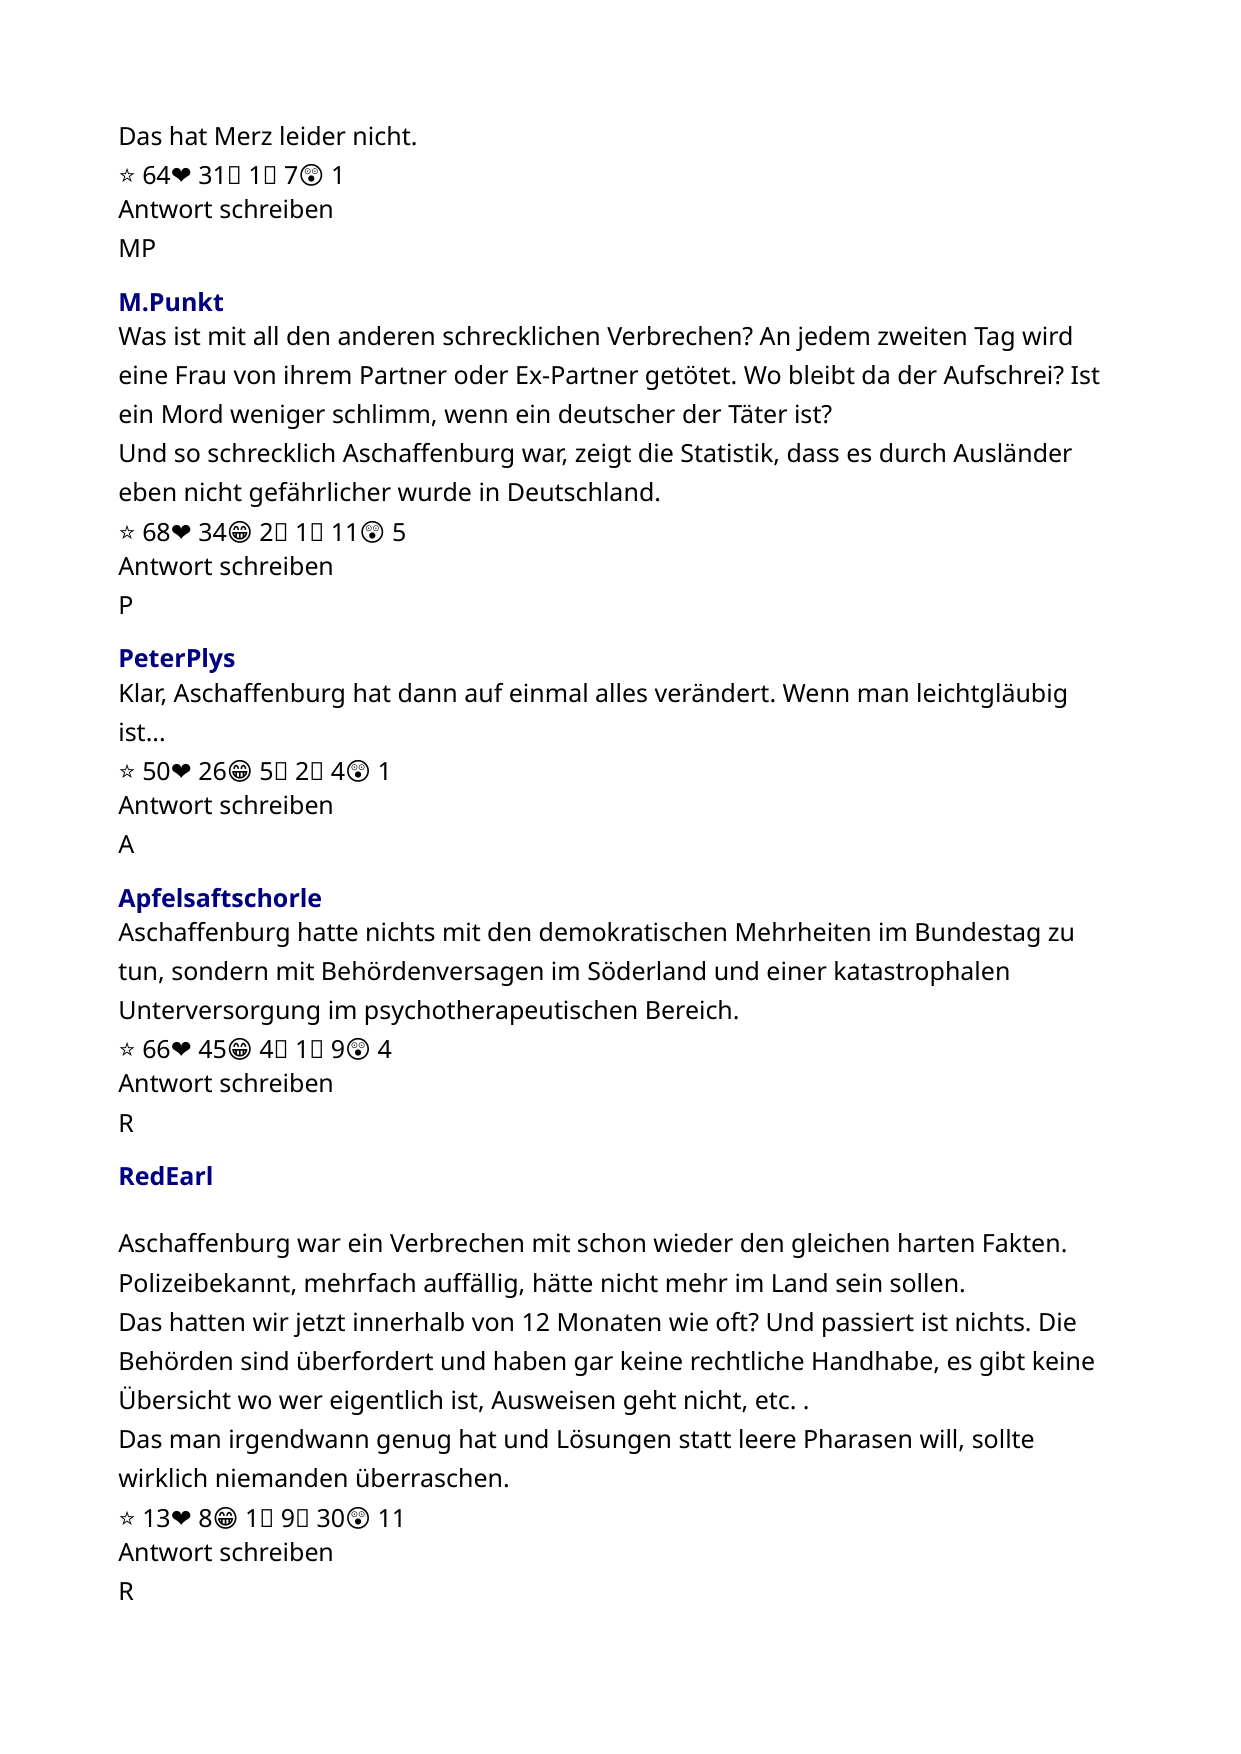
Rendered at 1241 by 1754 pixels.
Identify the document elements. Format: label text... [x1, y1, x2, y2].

text Aschaffenburg war ein Verbrechen mit schon wieder den gleichen harten Fakten. [118, 1226, 1122, 1260]
subtitle Apfelsaftschorle [118, 881, 1122, 914]
subtitle RedEarl [118, 1159, 1122, 1193]
text ⭐️ 66❤️ 45😁 4🙁 1🤨 9😲 4 [118, 1032, 1122, 1066]
text Polizeibekannt, mehrfach auffällig, hätte nicht mehr im Land sein sollen. [118, 1265, 1122, 1299]
text ⭐️ 64❤️ 31🙁 1🤨 7😲 1 [118, 157, 1122, 191]
subtitle M.Punkt [118, 284, 1122, 318]
text Antwort schreiben [118, 191, 1122, 225]
text R [118, 1573, 1122, 1608]
text Was ist mit all den anderen schrecklichen Verbrechen? An jedem zweiten Tag wird eine Frau von ihrem Partner oder Ex-Partner getötet. Wo bleibt da der Aufschrei? Ist ein Mord weniger schlimm, wenn ein deutscher der Täter ist? [118, 318, 1122, 431]
text ⭐️ 50❤️ 26😁 5🙁 2🤨 4😲 1 [118, 753, 1122, 788]
text Und so schrecklich Aschaffenburg war, zeigt die Statistik, dass es durch Ausländer eben nicht gefährlicher wurde in Deutschland. [118, 436, 1122, 509]
text ⭐️ 68❤️ 34😁 2🙁 1🤨 11😲 5 [118, 514, 1122, 548]
text Das hatten wir jetzt innerhalb von 12 Monaten wie oft? Und passiert ist nichts. Die Behörden sind überfordert und haben gar keine rechtliche Handhabe, es gibt keine Übersicht wo wer eigentlich ist, Ausweisen geht nicht, etc. . [118, 1304, 1122, 1417]
text ⭐️ 13❤️ 8😁 1🙁 9🤨 30😲 11 [118, 1500, 1122, 1534]
text Klar, Aschaffenburg hat dann auf einmal alles verändert. Wenn man leichtgläubig ist... [118, 675, 1122, 748]
text Antwort schreiben [118, 1534, 1122, 1568]
text Antwort schreiben [118, 548, 1122, 582]
text R [118, 1105, 1122, 1139]
text Antwort schreiben [118, 788, 1122, 822]
text Aschaffenburg hatte nichts mit den demokratischen Mehrheiten im Bundestag zu tun, sondern mit Behördenversagen im Söderland und einer katastrophalen Unterversorgung im psychotherapeutischen Bereich. [118, 914, 1122, 1027]
subtitle PeterPlys [118, 641, 1122, 675]
text A [118, 827, 1122, 861]
text Das hat Merz leider nicht. [118, 118, 1122, 152]
text P [118, 587, 1122, 621]
text Antwort schreiben [118, 1066, 1122, 1100]
text MP [118, 231, 1122, 264]
text Das man irgendwann genug hat und Lösungen statt leere Pharasen will, sollte wirklich niemanden überraschen. [118, 1422, 1122, 1495]
